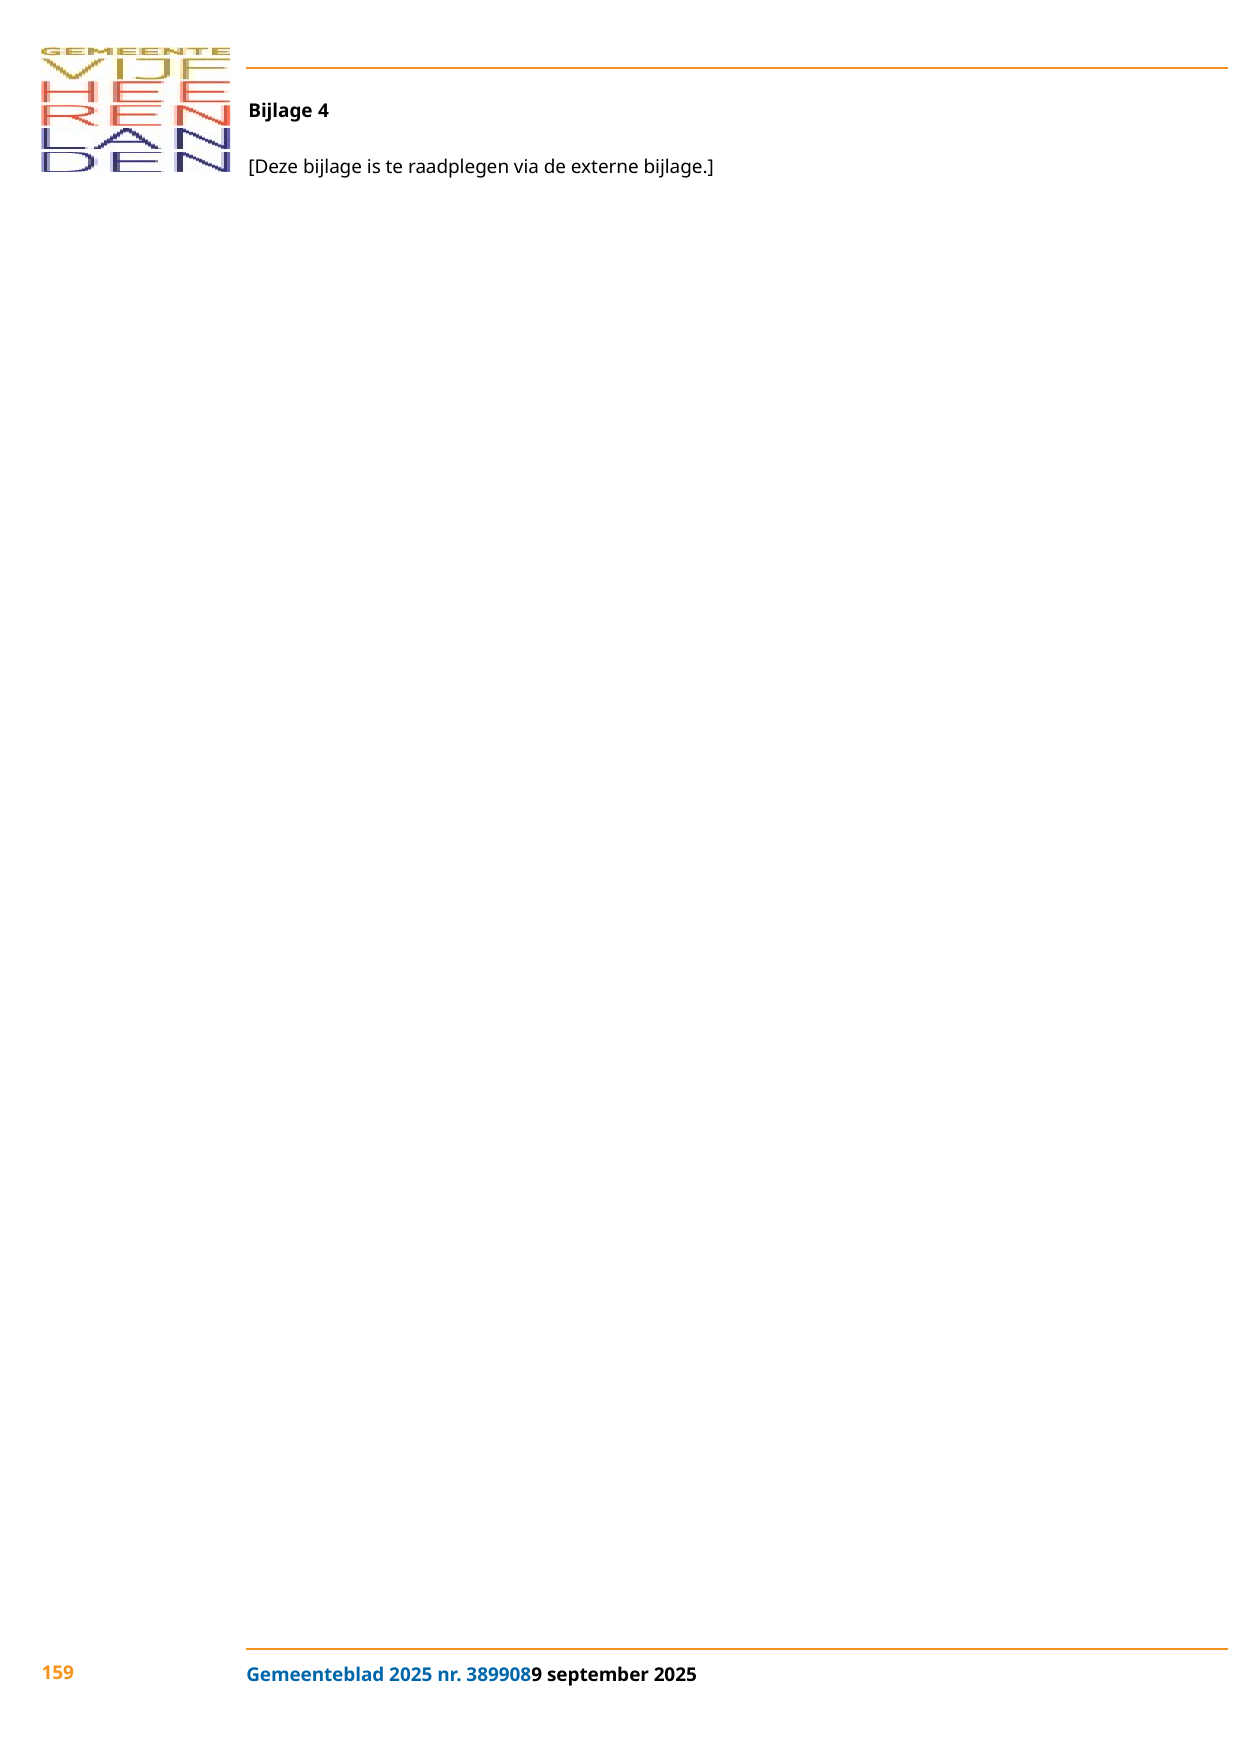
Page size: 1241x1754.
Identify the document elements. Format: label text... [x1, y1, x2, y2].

picture [41, 47, 231, 172]
text Bijlage 4 [248, 95, 1152, 123]
text [Deze bijlage is te raadplegen via de externe bijlage.] [248, 153, 1152, 179]
